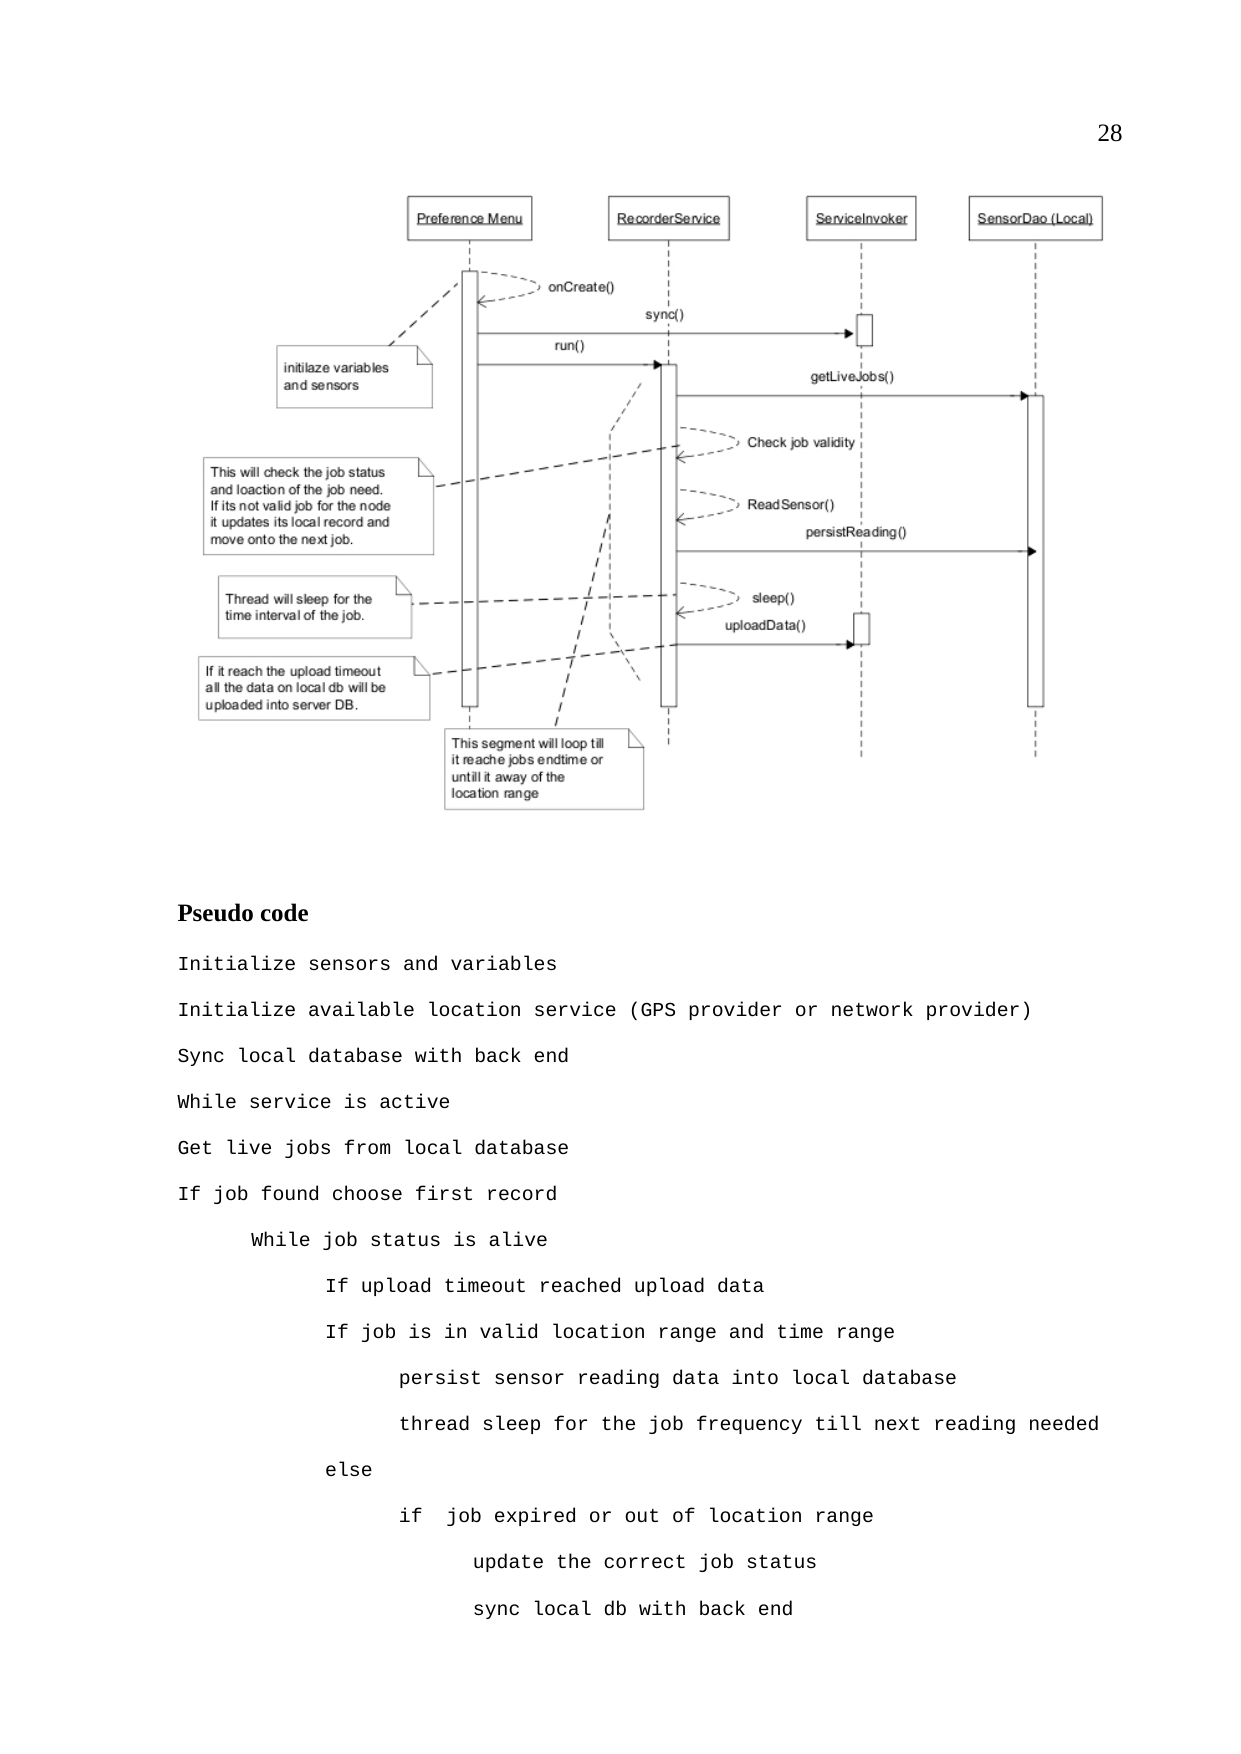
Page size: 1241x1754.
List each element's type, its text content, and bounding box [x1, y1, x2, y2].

text If upload timeout reached upload data [177, 1276, 1122, 1298]
text If job is in valid location range and time range [177, 1322, 1122, 1344]
text Get live jobs from local database [177, 1138, 1122, 1160]
text Sync local database with back end [177, 1046, 1122, 1068]
text update the correct job status [177, 1552, 1122, 1575]
text persist sensor reading data into local database [177, 1368, 1122, 1391]
text While job status is alive [177, 1230, 1122, 1252]
text else [177, 1460, 1122, 1483]
text sync local db with back end [177, 1598, 1122, 1621]
text thread sleep for the job frequency till next reading needed [177, 1414, 1122, 1437]
text Initialize sensors and variables [177, 954, 1122, 976]
text If job found choose first record [177, 1184, 1122, 1206]
text While service is active [177, 1092, 1122, 1114]
text if job expired or out of location range [177, 1506, 1122, 1529]
picture [177, 176, 1123, 829]
text Pseudo code [177, 898, 1122, 927]
text Initialize available location service (GPS provider or network provider) [177, 1000, 1122, 1022]
